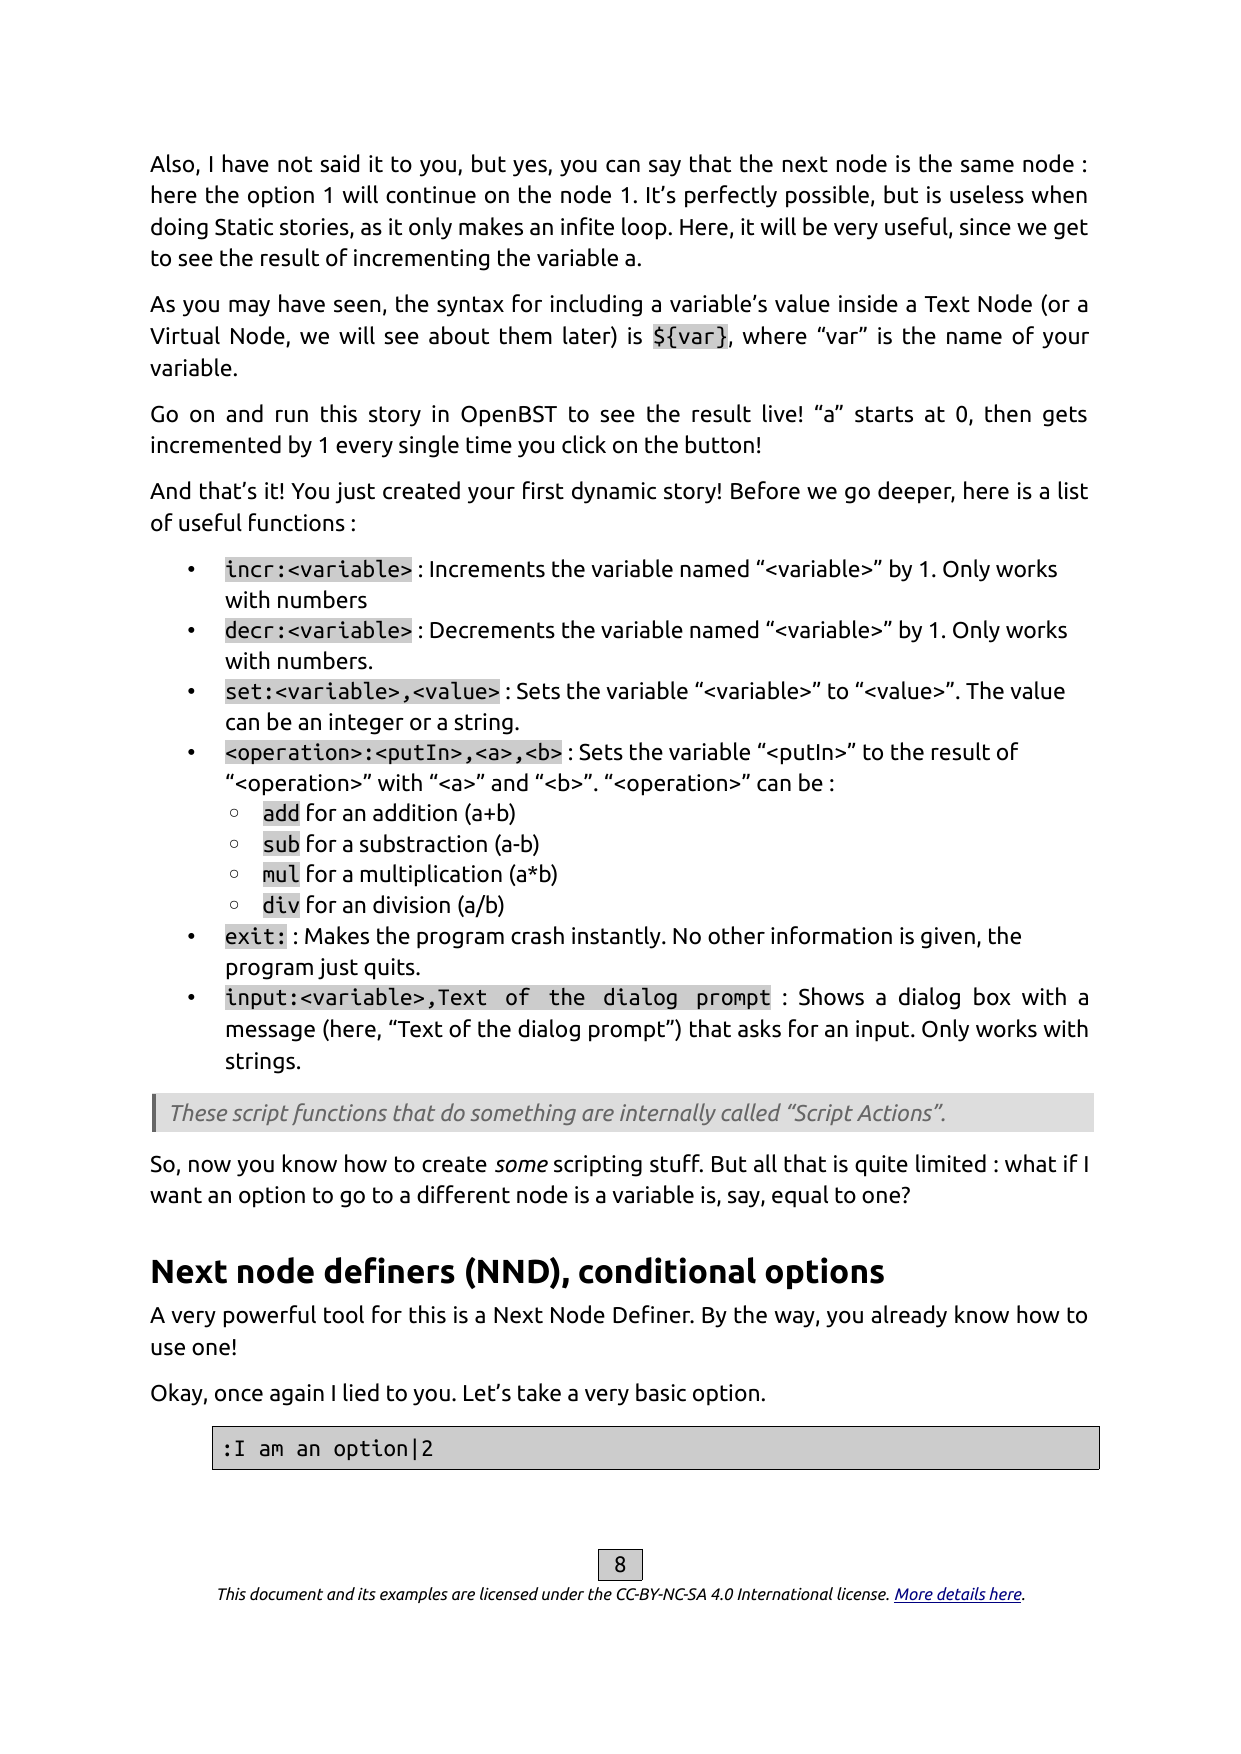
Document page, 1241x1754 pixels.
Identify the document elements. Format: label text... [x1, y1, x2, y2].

list exit: : Makes the program crash instantly. No other information is given, the program just quits. [187, 923, 1090, 980]
list div for an division (a/b) [225, 892, 1090, 919]
list set:<variable>,<value> : Sets the variable “<variable>” to “<value>”. The value can be an integer or a string. [187, 677, 1090, 734]
list add for an addition (a+b) [225, 799, 1090, 826]
text Okay, once again I lied to you. Let’s take a very basic option. [150, 1379, 1090, 1406]
list <operation>:<putIn>,<a>,<b> : Sets the variable “<putIn>” to the result of “<operation>” with “<a>” and “<b>”. “<operation>” can be : [187, 738, 1090, 795]
text :I am an option|2 [213, 1427, 1099, 1469]
text And that’s it! You just created your first dynamic story! Before we go deeper, here is a list of useful functions : [150, 478, 1090, 536]
list decr:<variable> : Decrements the variable named “<variable>” by 1. Only works with numbers. [187, 616, 1090, 673]
list mul for a multiplication (a*b) [225, 861, 1090, 888]
text Also, I have not said it to you, but yes, you can say that the next node is the same node : here the option 1 will continue on the node 1. It’s perfectly possible, but is useless when doing Static stories, as it only makes an infite loop. Here, it will be very useful, since we get to see the result of incrementing the variable a. [150, 150, 1090, 271]
text So, now you know how to create some scripting stuff. But all that is quite limited : what if I want an option to go to a different node is a variable is, say, equal to one? [150, 1150, 1090, 1208]
list sub for a substraction (a-b) [225, 830, 1090, 857]
text A very powerful tool for this is a Next Node Definer. By the way, you already know how to use one! [150, 1302, 1090, 1360]
text Go on and run this story in OpenBST to see the result live! “a” starts at 0, then gets incremented by 1 every single time you click on the button! [150, 400, 1090, 458]
text As you may have seen, the syntax for including a variable’s value inside a Text Node (or a Virtual Node, we will see about them later) is ${var}, where “var” is the name of your variable. [150, 291, 1090, 380]
list input:<variable>,Text of the dialog prompt : Shows a dialog box with a message (here, “Text of the dialog prompt”) that asks for an input. Only works with strings. [187, 983, 1090, 1073]
list incr:<variable> : Increments the variable named “<variable>” by 1. Only works with numbers [187, 556, 1090, 613]
subtitle Next node definers (NND), conditional options [150, 1251, 1090, 1289]
text These script functions that do something are internally called “Script Actions”. [152, 1093, 1093, 1132]
